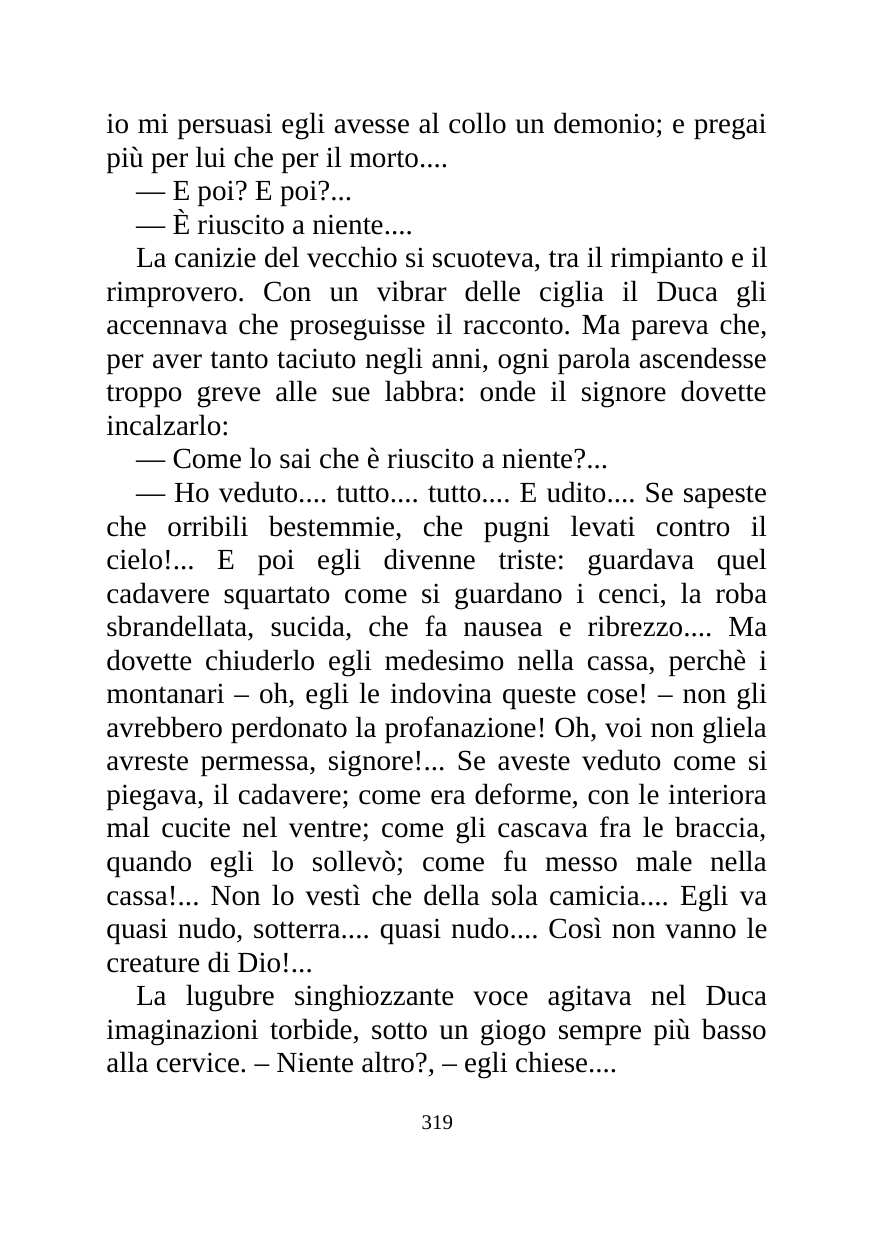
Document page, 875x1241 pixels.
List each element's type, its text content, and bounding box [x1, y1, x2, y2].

text — E poi? E poi?... [106, 173, 768, 207]
text — Come lo sai che è riuscito a niente?... [106, 442, 768, 475]
text — È riuscito a niente.... [106, 207, 768, 240]
text La canizie del vecchio si scuoteva, tra il rimpianto e il rimprovero. Con un vibrar delle ciglia il Duca gli accennava che proseguisse il racconto. Ma pareva che, per aver tanto taciuto negli anni, ogni parola ascendesse troppo greve alle sue labbra: onde il signore dovette incalzarlo: [106, 240, 768, 442]
text io mi persuasi egli avesse al collo un demonio; e pregai più per lui che per il morto.... [106, 106, 768, 173]
text La lugubre singhiozzante voce agitava nel Duca imaginazioni torbide, sotto un giogo sempre più basso alla cervice. – Niente altro?, – egli chiese.... [106, 978, 768, 1079]
text — Ho veduto.... tutto.... tutto.... E udito.... Se sapeste che orribili bestemmie, che pugni levati contro il cielo!... E poi egli divenne triste: guardava quel cadavere squartato come si guardano i cenci, la roba sbrandellata, sucida, che fa nausea e ribrezzo.... Ma dovette chiuderlo egli medesimo nella cassa, perchè i montanari – oh, egli le indovina queste cose! – non gli avrebbero perdonato la profanazione! Oh, voi non gliela avreste permessa, signore!... Se aveste veduto come si piegava, il cadavere; come era deforme, con le interiora mal cucite nel ventre; come gli cascava fra le braccia, quando egli lo sollevò; come fu messo male nella cassa!... Non lo vestì che della sola camicia.... Egli va quasi nudo, sotterra.... quasi nudo.... Così non vanno le creature di Dio!... [106, 475, 768, 978]
